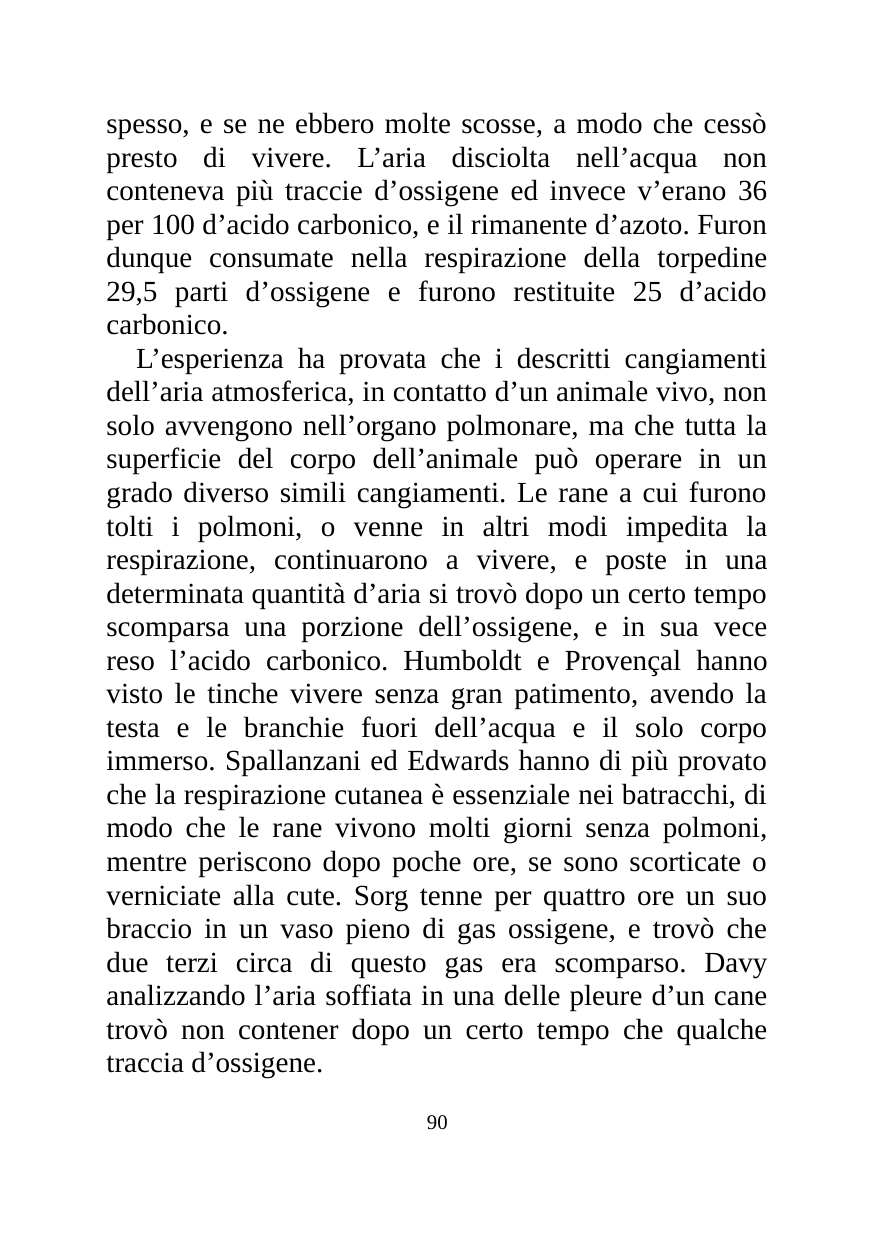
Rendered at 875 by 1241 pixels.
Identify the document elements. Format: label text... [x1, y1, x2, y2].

text spesso, e se ne ebbero molte scosse, a modo che cessò presto di vivere. L’aria disciolta nell’acqua non conteneva più traccie d’ossigene ed invece v’erano 36 per 100 d’acido carbonico, e il rimanente d’azoto. Furon dunque consumate nella respirazione della torpedine 29,5 parti d’ossigene e furono restituite 25 d’acido carbonico. [106, 106, 768, 341]
text L’esperienza ha provata che i descritti cangiamenti dell’aria atmosferica, in contatto d’un animale vivo, non solo avvengono nell’organo polmonare, ma che tutta la superficie del corpo dell’animale può operare in un grado diverso simili cangiamenti. Le rane a cui furono tolti i polmoni, o venne in altri modi impedita la respirazione, continuarono a vivere, e poste in una determinata quantità d’aria si trovò dopo un certo tempo scomparsa una porzione dell’ossigene, e in sua vece reso l’acido carbonico. Humboldt e Provençal hanno visto le tinche vivere senza gran patimento, avendo la testa e le branchie fuori dell’acqua e il solo corpo immerso. Spallanzani ed Edwards hanno di più provato che la respirazione cutanea è essenziale nei batracchi, di modo che le rane vivono molti giorni senza polmoni, mentre periscono dopo poche ore, se sono scorticate o verniciate alla cute. Sorg tenne per quattro ore un suo braccio in un vaso pieno di gas ossigene, e trovò che due terzi circa di questo gas era scomparso. Davy analizzando l’aria soffiata in una delle pleure d’un cane trovò non contener dopo un certo tempo che qualche traccia d’ossigene. [106, 341, 768, 1079]
